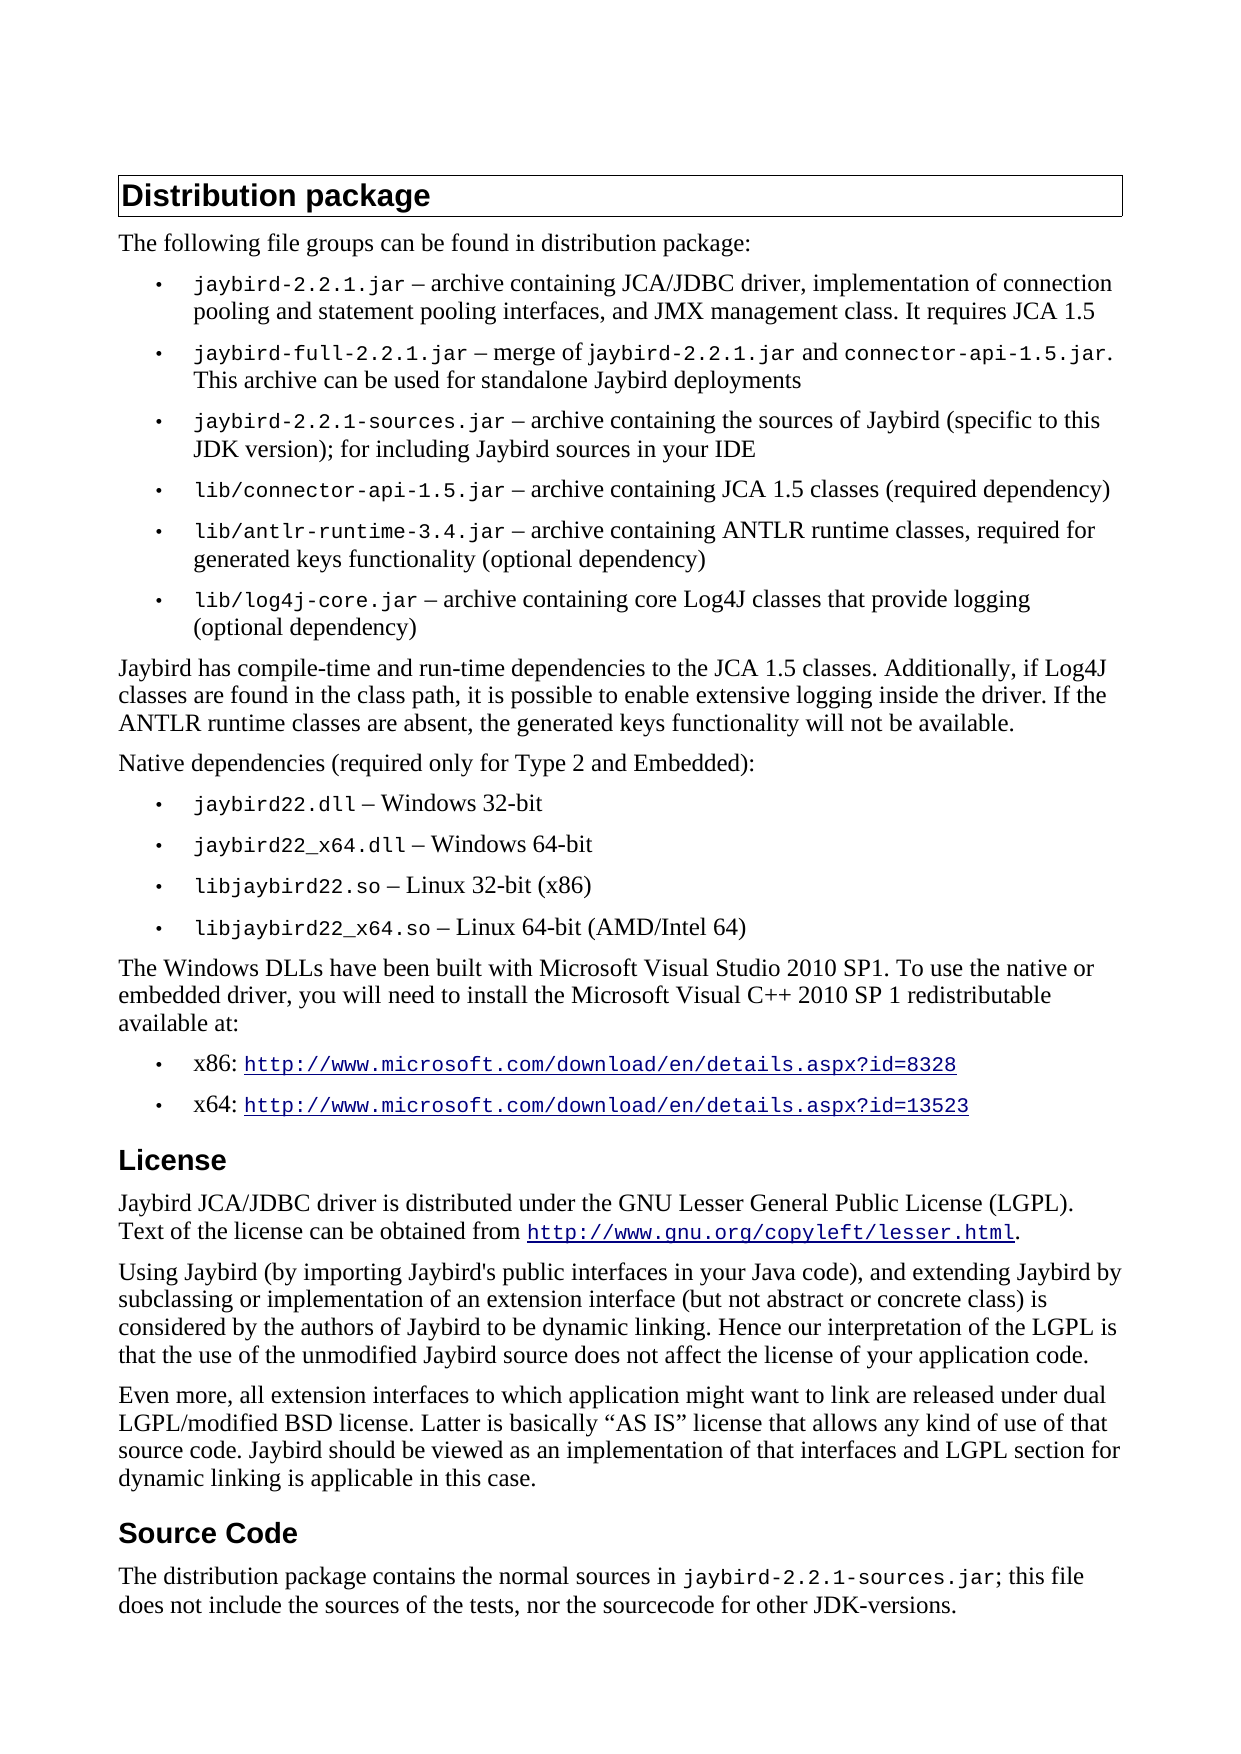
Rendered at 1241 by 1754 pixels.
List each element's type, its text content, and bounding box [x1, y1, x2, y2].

list jaybird22.dll – Windows 32-bit [156, 789, 1122, 818]
text Native dependencies (required only for Type 2 and Embedded): [118, 749, 1122, 777]
text The following file groups can be found in distribution package: [118, 229, 1122, 256]
list lib/antlr-runtime-3.4.jar – archive containing ANTLR runtime classes, required for generated keys functionality (optional dependency) [156, 516, 1122, 572]
text The Windows DLLs have been built with Microsoft Visual Studio 2010 SP1. To use the native or embedded driver, you will need to install the Microsoft Visual C++ 2010 SP 1 redistributable available at: [118, 954, 1122, 1037]
subtitle Distribution package [119, 176, 1122, 216]
text Even more, all extension interfaces to which application might want to link are released under dual LGPL/modified BSD license. Latter is basically “AS IS” license that allows any kind of use of that source code. Jaybird should be viewed as an implementation of that interfaces and LGPL section for dynamic linking is applicable in this case. [118, 1381, 1122, 1492]
text The distribution package contains the normal sources in jaybird-2.2.1-sources.jar; this file does not include the sources of the tests, nor the sourcecode for other JDK-versions. [118, 1562, 1122, 1618]
list jaybird-2.2.1.jar – archive containing JCA/JDBC driver, implementation of connection pooling and statement pooling interfaces, and JMX management class. It requires JCA 1.5 [156, 269, 1122, 325]
list lib/connector-api-1.5.jar – archive containing JCA 1.5 classes (required dependency) [156, 475, 1122, 504]
text Jaybird has compile-time and run-time dependencies to the JCA 1.5 classes. Additionally, if Log4J classes are found in the class path, it is possible to enable extensive logging inside the driver. If the ANTLR runtime classes are absent, the generated keys functionality will not be available. [118, 654, 1122, 737]
list lib/log4j-core.jar – archive containing core Log4J classes that provide logging (optional dependency) [156, 585, 1122, 641]
subtitle Source Code [118, 1517, 1122, 1550]
subtitle License [118, 1144, 1122, 1177]
text Using Jaybird (by importing Jaybird's public interfaces in your Java code), and extending Jaybird by subclassing or implementation of an extension interface (but not abstract or concrete class) is considered by the authors of Jaybird to be dynamic linking. Hence our interpretation of the LGPL is that the use of the unmodified Jaybird source does not affect the license of your application code. [118, 1258, 1122, 1369]
list jaybird-full-2.2.1.jar – merge of jaybird-2.2.1.jar and connector-api-1.5.jar. This archive can be used for standalone Jaybird deployments [156, 338, 1122, 394]
list libjaybird22_x64.so – Linux 64-bit (AMD/Intel 64) [156, 913, 1122, 941]
list jaybird-2.2.1-sources.jar – archive containing the sources of Jaybird (specific to this JDK version); for including Jaybird sources in your IDE [156, 406, 1122, 463]
text Jaybird JCA/JDBC driver is distributed under the GNU Lesser General Public License (LGPL). Text of the license can be obtained from http://www.gnu.org/copyleft/lesser.html. [118, 1189, 1122, 1245]
list jaybird22_x64.dll – Windows 64-bit [156, 831, 1122, 859]
list x64: http://www.microsoft.com/download/en/details.aspx?id=13523 [156, 1090, 1122, 1119]
list x86: http://www.microsoft.com/download/en/details.aspx?id=8328 [156, 1049, 1122, 1078]
list libjaybird22.so – Linux 32-bit (x86) [156, 872, 1122, 900]
